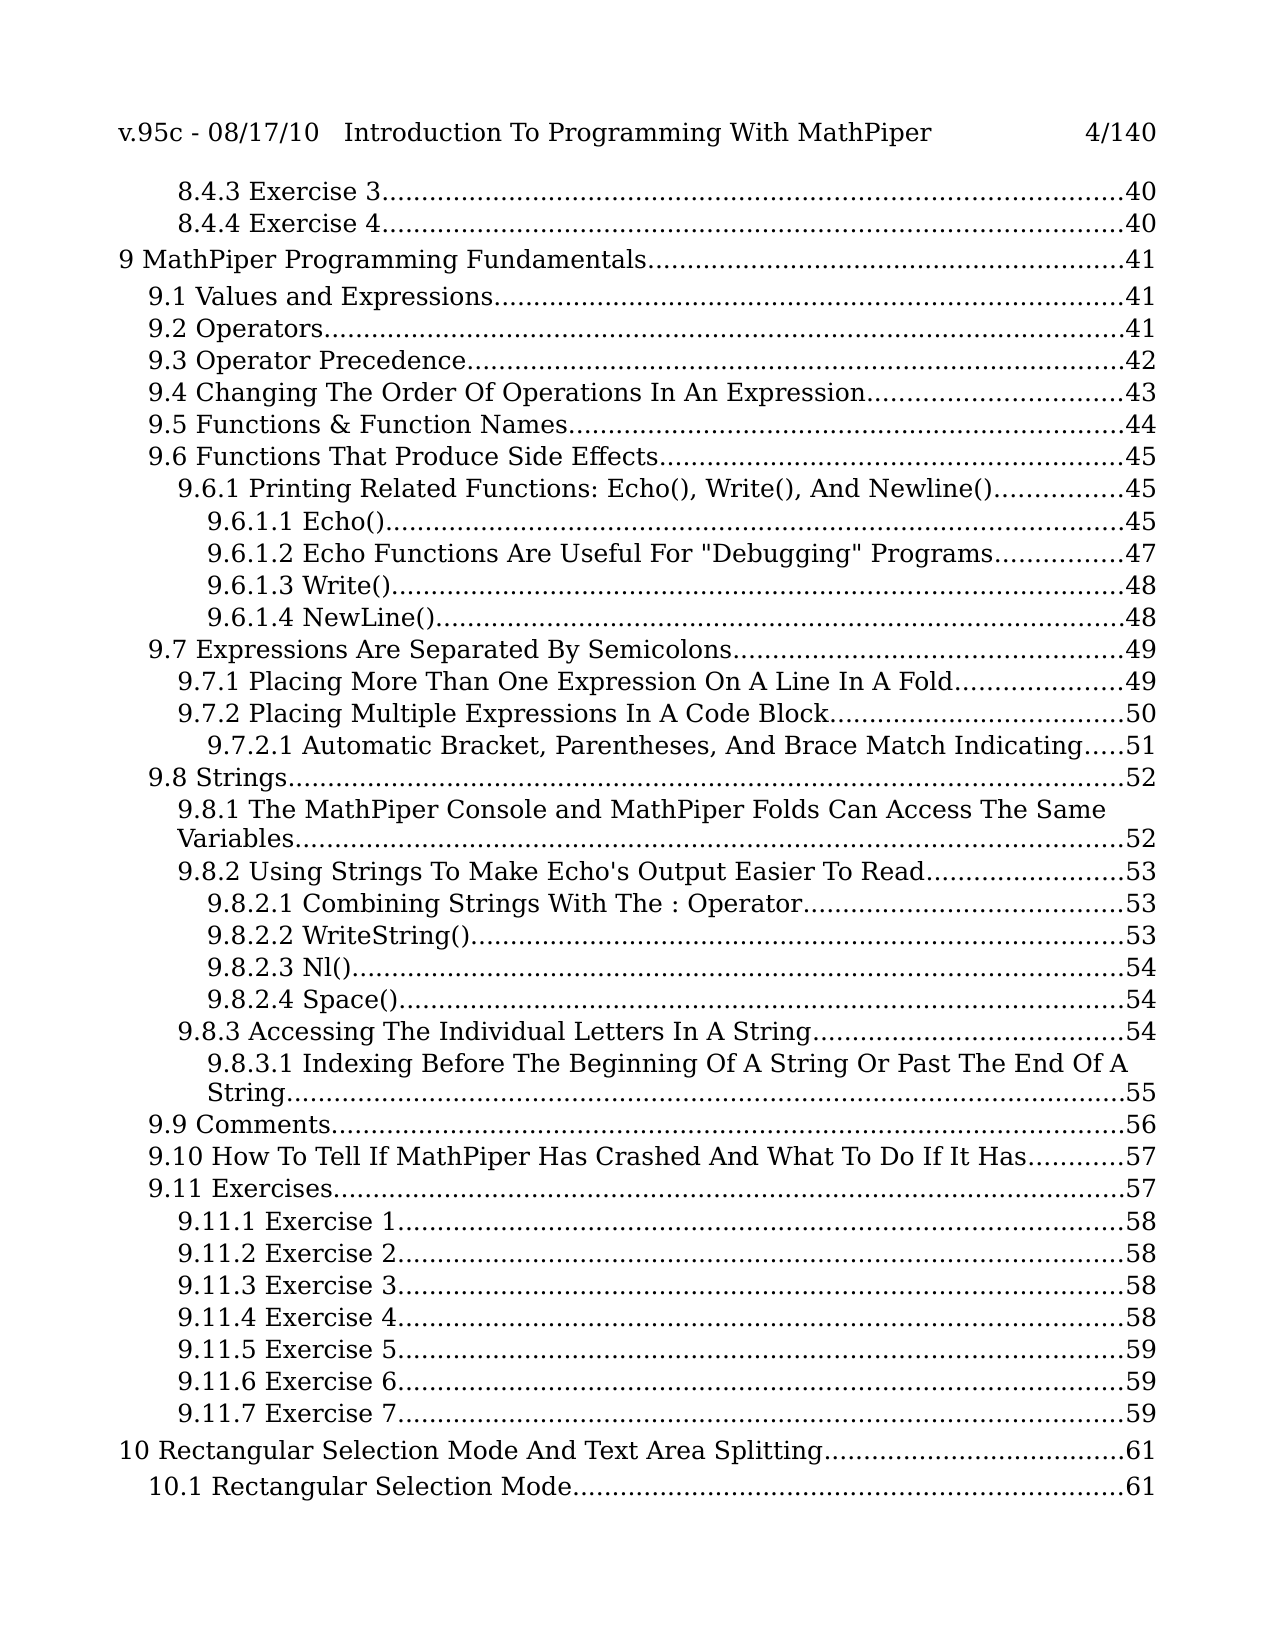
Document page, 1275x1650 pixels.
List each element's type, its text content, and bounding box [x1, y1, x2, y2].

text 9.8.2.3 Nl() 54 [207, 953, 1157, 982]
text 9.6.1.2 Echo Functions Are Useful For "Debugging" Programs 47 [207, 539, 1157, 568]
text 9.11.6 Exercise 6 59 [177, 1367, 1157, 1396]
text 9.9 Comments 56 [148, 1111, 1157, 1140]
text 8.4.4 Exercise 4 40 [177, 209, 1157, 238]
text 9.11.4 Exercise 4 58 [177, 1303, 1157, 1332]
text 9.11.2 Exercise 2 58 [177, 1239, 1157, 1268]
text 10 Rectangular Selection Mode And Text Area Splitting 61 [118, 1436, 1157, 1465]
text 9.8.2.1 Combining Strings With The : Operator 53 [207, 889, 1157, 918]
text 9.11.7 Exercise 7 59 [177, 1399, 1157, 1428]
text 9.10 How To Tell If MathPiper Has Crashed And What To Do If It Has 57 [148, 1143, 1157, 1172]
text 9.1 Values and Expressions 41 [148, 282, 1157, 311]
text 9.8 Strings 52 [148, 763, 1157, 793]
text 9.6.1.3 Write() 48 [207, 571, 1157, 600]
text 8.4.3 Exercise 3 40 [177, 177, 1157, 206]
text 9.6.1.4 NewLine() 48 [207, 603, 1157, 632]
text 9.11.5 Exercise 5 59 [177, 1335, 1157, 1364]
text 9.7.2.1 Automatic Bracket, Parentheses, And Brace Match Indicating 51 [207, 731, 1157, 761]
text 9.8.2.2 WriteString() 53 [207, 921, 1157, 950]
text 9.7.2 Placing Multiple Expressions In A Code Block 50 [177, 699, 1157, 728]
text 9.7 Expressions Are Separated By Semicolons 49 [148, 635, 1157, 664]
text 9.6.1.1 Echo() 45 [207, 507, 1157, 536]
text 9.11 Exercises 57 [148, 1175, 1157, 1204]
text 9.8.2 Using Strings To Make Echo's Output Easier To Read 53 [177, 857, 1157, 886]
text 10.1 Rectangular Selection Mode 61 [148, 1473, 1157, 1502]
text 9.7.1 Placing More Than One Expression On A Line In A Fold 49 [177, 667, 1157, 696]
text 9 MathPiper Programming Fundamentals 41 [118, 246, 1157, 275]
text 9.5 Functions & Function Names 44 [148, 411, 1157, 440]
text 9.11.1 Exercise 1 58 [177, 1207, 1157, 1236]
text 9.3 Operator Precedence 42 [148, 346, 1157, 376]
text 9.6 Functions That Produce Side Effects 45 [148, 443, 1157, 472]
text 9.2 Operators 41 [148, 314, 1157, 343]
text 9.4 Changing The Order Of Operations In An Expression 43 [148, 378, 1157, 408]
text 9.8.3.1 Indexing Before The Beginning Of A String Or Past The End Of A String 55 [207, 1049, 1157, 1108]
text 9.8.2.4 Space() 54 [207, 985, 1157, 1014]
text 9.6.1 Printing Related Functions: Echo(), Write(), And Newline() 45 [177, 475, 1157, 504]
text 9.8.3 Accessing The Individual Letters In A String 54 [177, 1017, 1157, 1046]
text 9.8.1 The MathPiper Console and MathPiper Folds Can Access The Same Variables 52 [177, 796, 1157, 854]
text 9.11.3 Exercise 3 58 [177, 1271, 1157, 1300]
